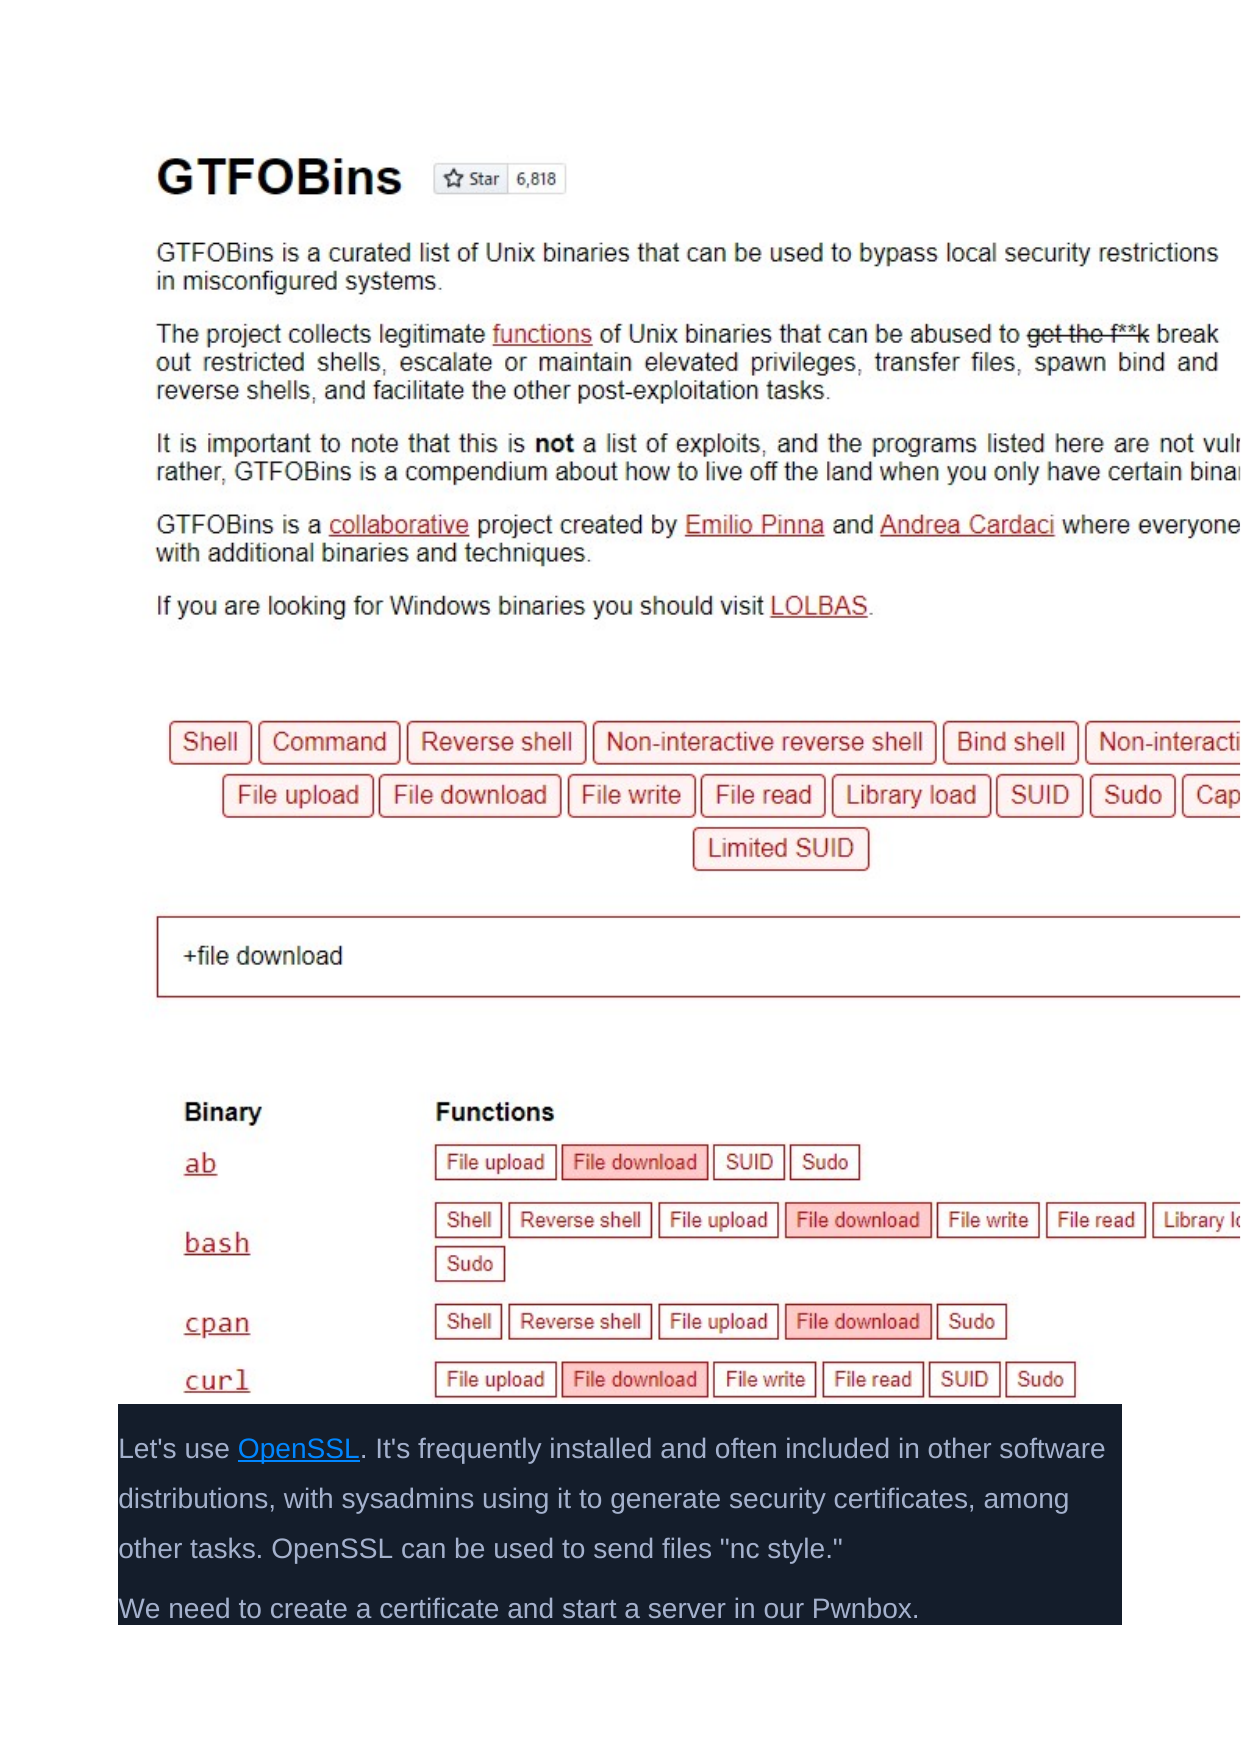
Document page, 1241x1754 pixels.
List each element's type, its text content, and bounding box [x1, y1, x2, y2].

text Let's use OpenSSL. It's frequently installed and often included in other software distributions, with sysadmins using it to generate security certificates, among other tasks. OpenSSL can be used to send files "nc style." [118, 1414, 1122, 1564]
text We need to create a certificate and start a server in our Pwnbox. [118, 1575, 1122, 1625]
